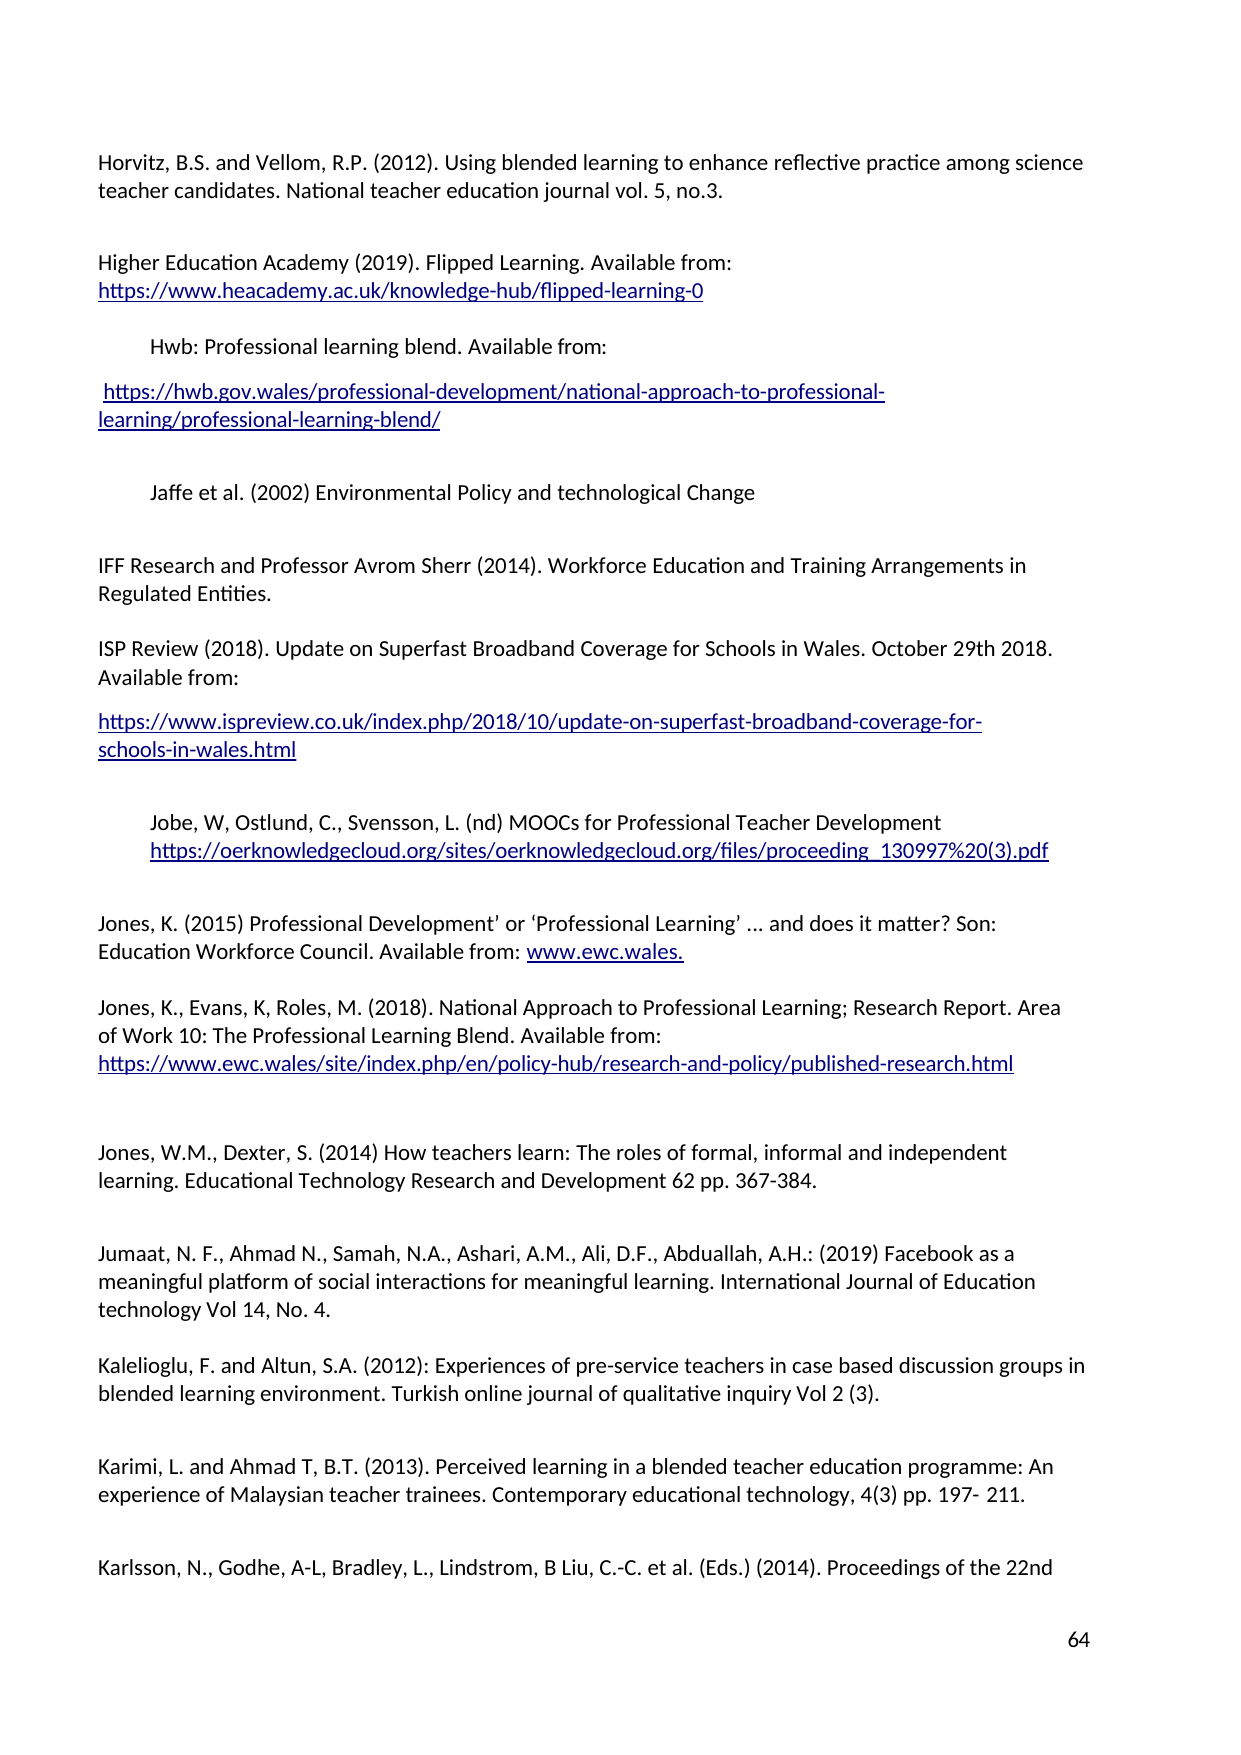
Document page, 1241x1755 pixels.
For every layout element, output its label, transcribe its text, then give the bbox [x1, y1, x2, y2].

text Horvitz, B.S. and Vellom, R.P. (2012). Using blended learning to enhance reflective practice among science teacher candidates. National teacher education journal vol. 5, no.3. [98, 148, 1088, 204]
text ISP Review (2018). Update on Superfast Broadband Coverage for Schools in Wales. October 29th 2018. Available from: [98, 634, 1088, 691]
text Karlsson, N., Godhe, A-L, Bradley, L., Lindstrom, B Liu, C.-C. et al. (Eds.) (2014). Proceedings of the 22nd [98, 1553, 1088, 1581]
text Hwb: Professional learning blend. Available from: [150, 332, 1209, 360]
text Jones, K. (2015) Professional Development’ or ‘Professional Learning’ ... and does it matter? Son: Education Workforce Council. Available from: www.ewc.wales. [98, 909, 1088, 965]
text Karimi, L. and Ahmad T, B.T. (2013). Perceived learning in a blended teacher education programme: An experience of Malaysian teacher trainees. Contemporary educational technology, 4(3) pp. 197- 211. [98, 1452, 1088, 1508]
text Jumaat, N. F., Ahmad N., Samah, N.A., Ashari, A.M., Ali, D.F., Abduallah, A.H.: (2019) Facebook as a meaningful platform of social interactions for meaningful learning. International Journal of Education technology Vol 14, No. 4. [98, 1239, 1074, 1323]
text https://hwb.gov.wales/professional-development/national-approach-to-professional- learning/professional-learning-blend/ [98, 377, 956, 433]
text IFF Research and Professor Avrom Sherr (2014). Workforce Education and Training Arrangements in Regulated Entities. [98, 551, 1088, 607]
text Jones, W.M., Dexter, S. (2014) How teachers learn: The roles of formal, informal and independent learning. Educational Technology Research and Development 62 pp. 367-384. [98, 1138, 1088, 1194]
text Kalelioglu, F. and Altun, S.A. (2012): Experiences of pre-service teachers in case based discussion groups in blended learning environment. Turkish online journal of qualitative inquiry Vol 2 (3). [98, 1351, 1088, 1407]
text Higher Education Academy (2019). Flipped Learning. Available from: https://www.heacademy.ac.uk/knowledge-hub/flipped-learning-0 [98, 248, 785, 304]
text https://www.ispreview.co.uk/index.php/2018/10/update-on-superfast-broadband-coverage-for- schools-in-wales.html [98, 707, 1054, 763]
text Jaffe et al. (2002) Environmental Policy and technological Change [150, 478, 1209, 506]
text Jobe, W, Ostlund, C., Svensson, L. (nd) MOOCs for Professional Teacher Development https://oerknowledgecloud.org/sites/oerknowledgecloud.org/files/proceeding_130997%20(3).pdf [150, 808, 1209, 864]
text Jones, K., Evans, K, Roles, M. (2018). National Approach to Professional Learning; Research Report. Area of Work 10: The Professional Learning Blend. Available from: https://www.ewc.wales/site/index.php/en/policy-hub/research-and-policy/published-research.html [98, 993, 1087, 1077]
